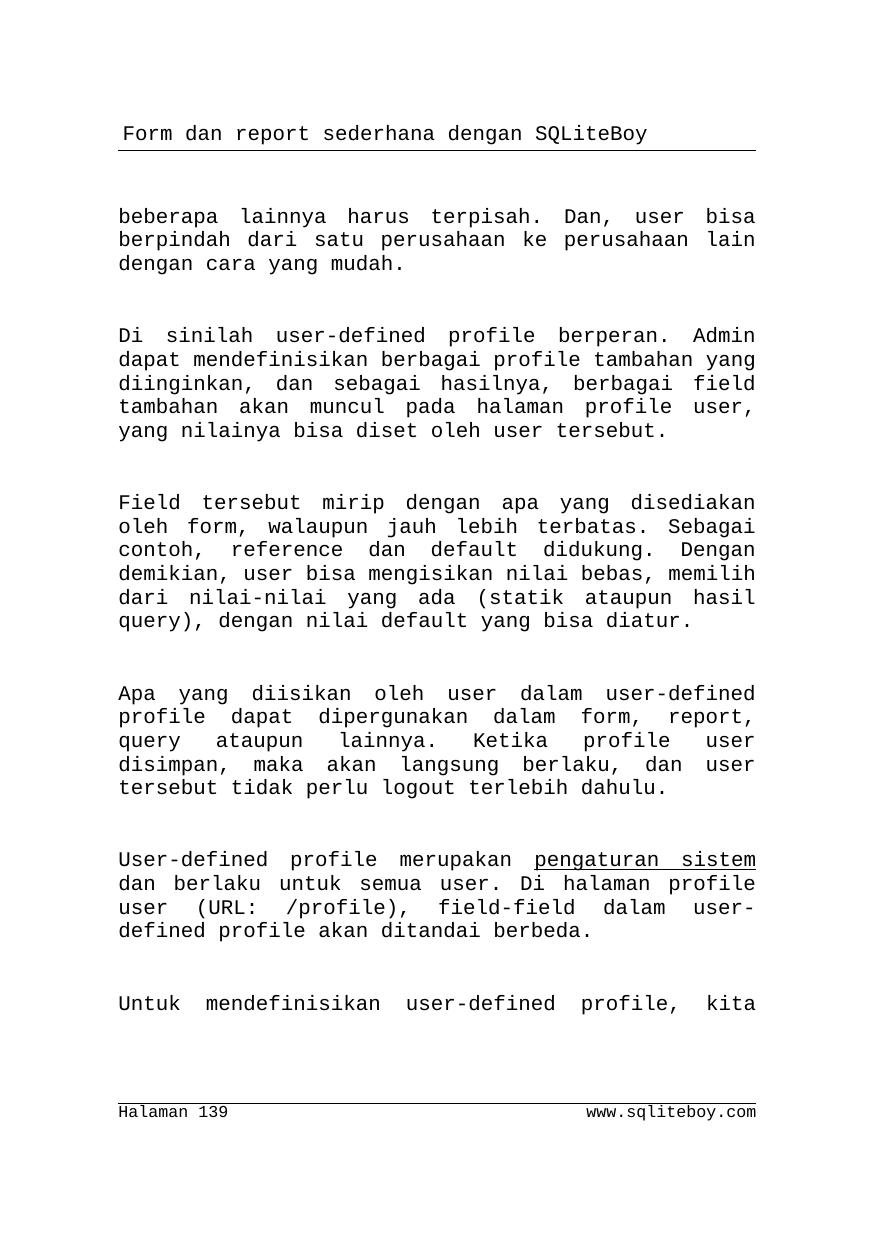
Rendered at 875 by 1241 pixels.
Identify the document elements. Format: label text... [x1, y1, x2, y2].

text User-defined profile merupakan pengaturan sistem dan berlaku untuk semua user. Di halaman profile user (URL: /profile), field-field dalam user-defined profile akan ditandai berbeda. [118, 849, 756, 944]
text Apa yang diisikan oleh user dalam user-defined profile dapat dipergunakan dalam form, report, query ataupun lainnya. Ketika profile user disimpan, maka akan langsung berlaku, dan user tersebut tidak perlu logout terlebih dahulu. [118, 683, 756, 801]
text beberapa lainnya harus terpisah. Dan, user bisa berpindah dari satu perusahaan ke perusahaan lain dengan cara yang mudah. [118, 206, 756, 277]
text Field tersebut mirip dengan apa yang disediakan oleh form, walaupun jauh lebih terbatas. Sebagai contoh, reference dan default didukung. Dengan demikian, user bisa mengisikan nilai bebas, memilih dari nilai-nilai yang ada (statik ataupun hasil query), dengan nilai default yang bisa diatur. [118, 492, 756, 634]
text Untuk mendefinisikan user-defined profile, kita [118, 993, 756, 1016]
text Di sinilah user-defined profile berperan. Admin dapat mendefinisikan berbagai profile tambahan yang diinginkan, dan sebagai hasilnya, berbagai field tambahan akan muncul pada halaman profile user, yang nilainya bisa diset oleh user tersebut. [118, 325, 756, 443]
